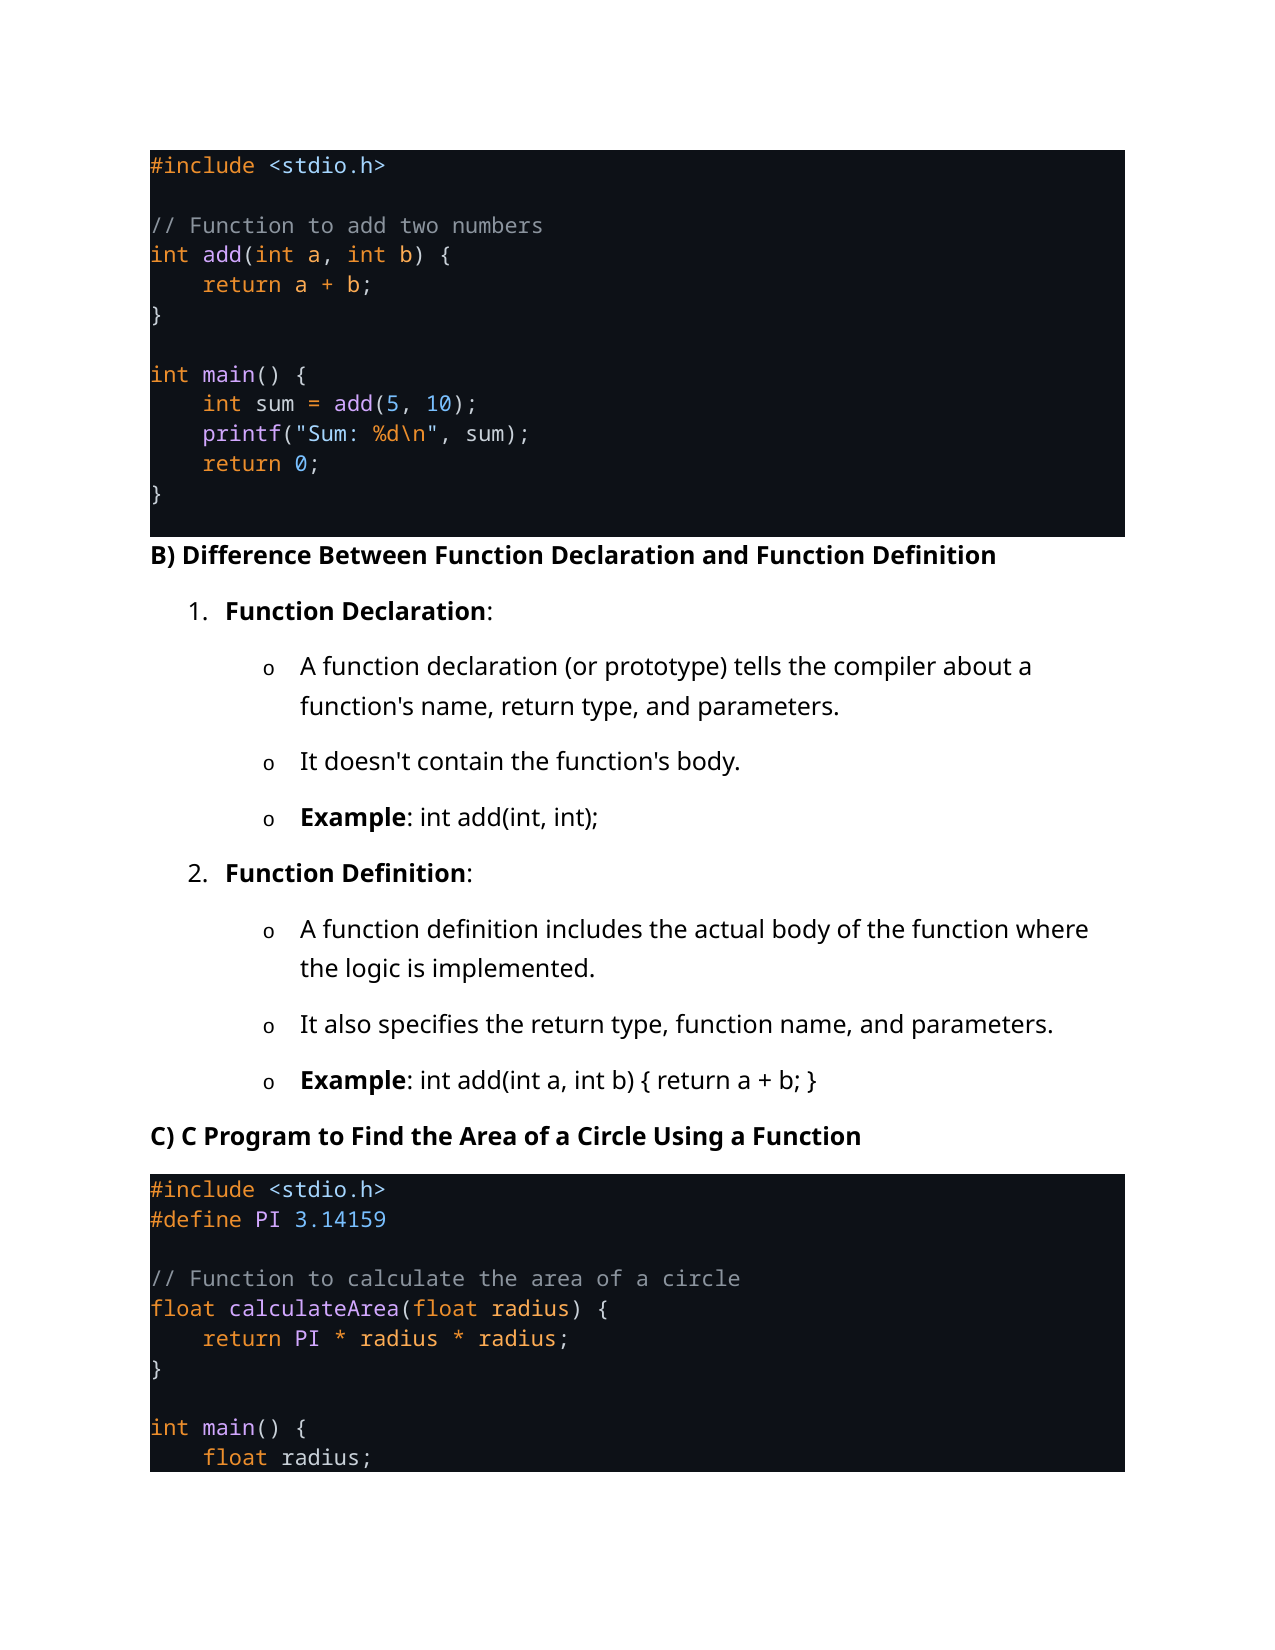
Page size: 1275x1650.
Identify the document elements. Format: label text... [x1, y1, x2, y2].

text float radius; [150, 1442, 1125, 1472]
text C) C Program to Find the Area of a Circle Using a Function [150, 1118, 1125, 1152]
text return 0; [150, 448, 1125, 478]
list Function Declaration: [187, 593, 1125, 627]
text B) Difference Between Function Declaration and Function Definition [150, 537, 1125, 571]
text int main() { [150, 1412, 1125, 1442]
text return a + b; [150, 269, 1125, 299]
text // Function to calculate the area of a circle [150, 1263, 1125, 1293]
text int add(int a, int b) { [150, 239, 1125, 269]
text printf("Sum: %d\n", sum); [150, 418, 1125, 448]
text #define PI 3.14159 [150, 1204, 1125, 1233]
list Function Definition: [187, 856, 1125, 890]
list Example: int add(int, int); [262, 800, 1125, 834]
text } [150, 478, 1125, 507]
text float calculateArea(float radius) { [150, 1293, 1125, 1323]
list It also specifies the return type, function name, and parameters. [262, 1006, 1125, 1041]
text return PI * radius * radius; [150, 1323, 1125, 1353]
list It doesn't contain the function's body. [262, 744, 1125, 778]
text int sum = add(5, 10); [150, 388, 1125, 418]
text #include <stdio.h> [150, 150, 1125, 180]
list A function definition includes the actual body of the function where the logic is implemented. [262, 911, 1125, 985]
text #include <stdio.h> [150, 1174, 1125, 1204]
text } [150, 1353, 1125, 1382]
list Example: int add(int a, int b) { return a + b; } [262, 1062, 1125, 1096]
text int main() { [150, 358, 1125, 388]
text // Function to add two numbers [150, 209, 1125, 239]
list A function declaration (or prototype) tells the compiler about a function's name, return type, and parameters. [262, 649, 1125, 722]
text } [150, 299, 1125, 329]
